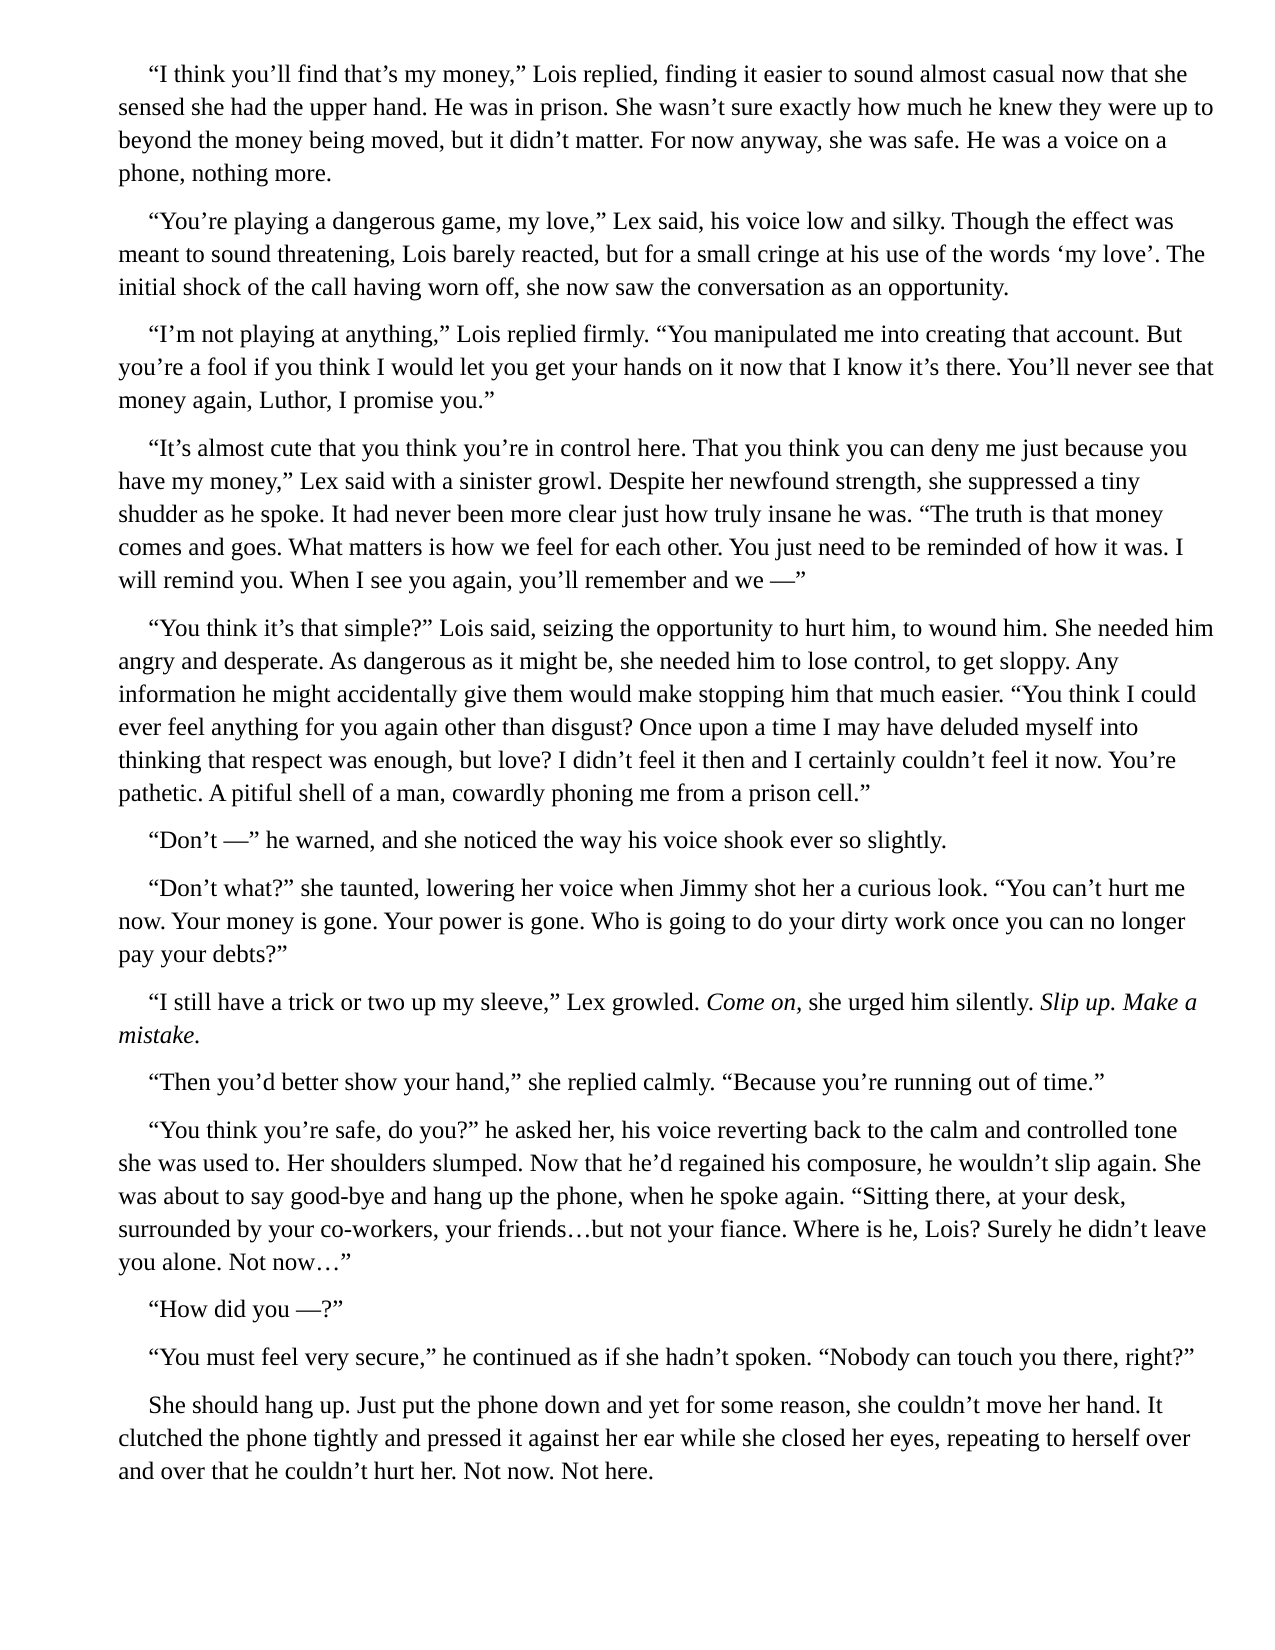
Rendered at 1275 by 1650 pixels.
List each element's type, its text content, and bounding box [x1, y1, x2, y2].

text “How did you —?” [118, 1294, 1216, 1323]
text “Don’t —” he warned, and she noticed the way his voice shook ever so slightly. [118, 825, 1216, 854]
text “You think you’re safe, do you?” he asked her, his voice reverting back to the calm and controlled tone she was used to. Her shoulders slumped. Now that he’d regained his composure, he wouldn’t slip again. She was about to say good-bye and hang up the phone, when he spoke again. “Sitting there, at your desk, surrounded by your co-workers, your friends…but not your fiance. Where is he, Lois? Surely he didn’t leave you alone. Not now…” [118, 1115, 1216, 1276]
text “You must feel very secure,” he continued as if she hadn’t spoken. “Nobody can touch you there, right?” [118, 1342, 1216, 1371]
text “I’m not playing at anything,” Lois replied firmly. “You manipulated me into creating that account. But you’re a fool if you think I would let you get your hands on it now that I know it’s there. You’ll never see that money again, Luthor, I promise you.” [118, 319, 1216, 414]
text “I still have a trick or two up my sleeve,” Lex growled. Come on, she urged him silently. Slip up. Make a mistake. [118, 987, 1216, 1048]
text “You think it’s that simple?” Lois said, seizing the opportunity to hurt him, to wound him. She needed him angry and desperate. As dangerous as it might be, she needed him to lose control, to get sloppy. Any information he might accidentally give them would make stopping him that much easier. “You think I could ever feel anything for you again other than disgust? Once upon a time I may have deluded myself into thinking that respect was enough, but love? I didn’t feel it then and I certainly couldn’t feel it now. You’re pathetic. A pitiful shell of a man, cowardly phoning me from a prison cell.” [118, 613, 1216, 807]
text “Don’t what?” she taunted, lowering her voice when Jimmy shot her a curious look. “You can’t hurt me now. Your money is gone. Your power is gone. Who is going to do your dirty work once you can no longer pay your debts?” [118, 873, 1216, 968]
text “I think you’ll find that’s my money,” Lois replied, finding it easier to sound almost casual now that she sensed she had the upper hand. He was in prison. She wasn’t sure exactly how much he knew they were up to beyond the money being moved, but it didn’t matter. For now anyway, she was safe. He was a voice on a phone, nothing more. [118, 59, 1216, 187]
text She should hang up. Just put the phone down and yet for some reason, she couldn’t move her hand. It clutched the phone tightly and pressed it against her ear while she closed her eyes, repeating to herself over and over that he couldn’t hurt her. Not now. Not here. [118, 1390, 1216, 1484]
text “Then you’d better show your hand,” she replied calmly. “Because you’re running out of time.” [118, 1067, 1216, 1096]
text “It’s almost cute that you think you’re in control here. That you think you can deny me just because you have my money,” Lex said with a sinister growl. Despite her newfound strength, she suppressed a tiny shudder as he spoke. It had never been more clear just how truly insane he was. “The truth is that money comes and goes. What matters is how we feel for each other. You just need to be reminded of how it was. I will remind you. When I see you again, you’ll remember and we —” [118, 433, 1216, 594]
text “You’re playing a dangerous game, my love,” Lex said, his voice low and silky. Though the effect was meant to sound threatening, Lois barely reacted, but for a small cringe at his use of the words ‘my love’. The initial shock of the call having worn off, she now saw the conversation as an opportunity. [118, 206, 1216, 301]
